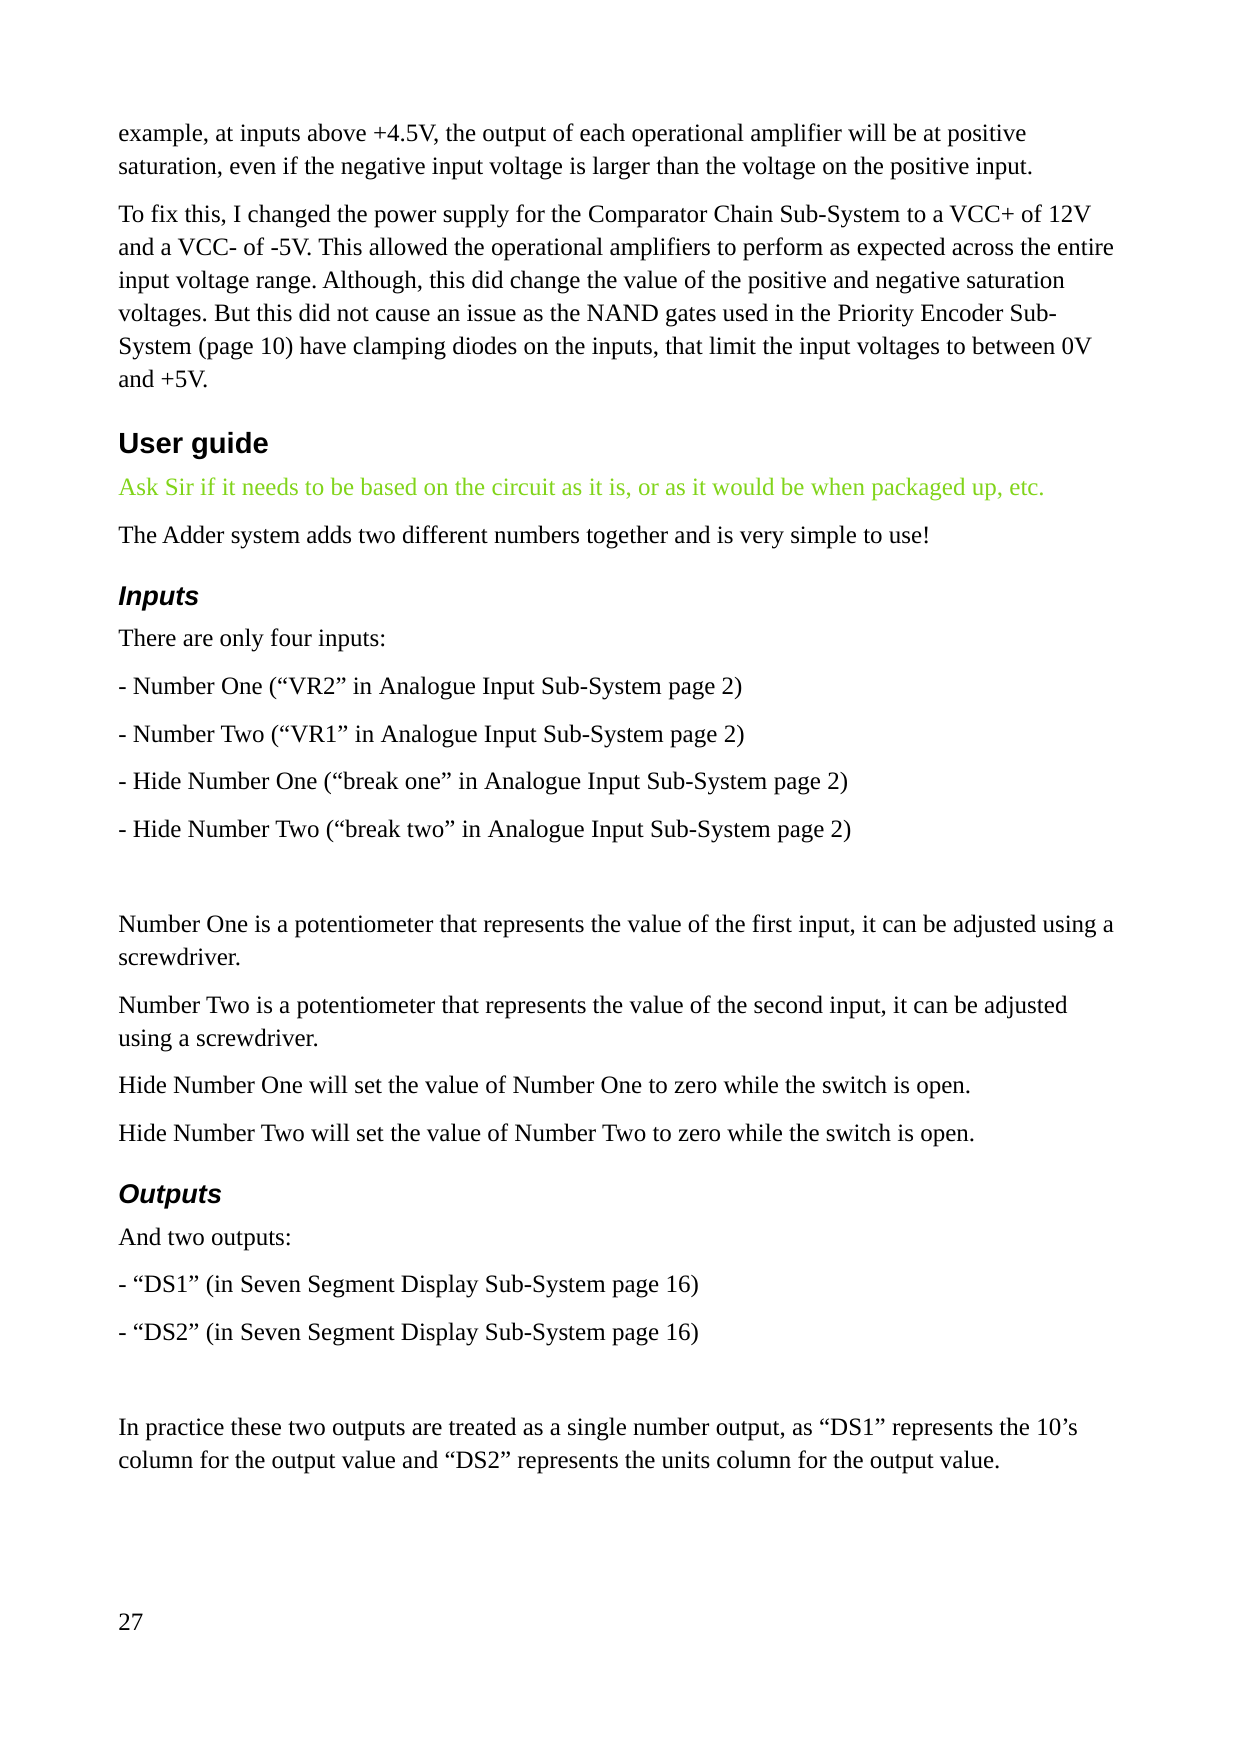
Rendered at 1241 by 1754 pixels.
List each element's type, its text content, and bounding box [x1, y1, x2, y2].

text There are only four inputs: [118, 623, 1122, 652]
text - “DS1” (in Seven Segment Display Sub-System page 16) [118, 1269, 1122, 1298]
text Ask Sir if it needs to be based on the circuit as it is, or as it would be when packaged up, etc. [118, 472, 1122, 501]
text Number Two is a potentiometer that represents the value of the second input, it can be adjusted using a screwdriver. [118, 990, 1122, 1052]
text Number One is a potentiometer that represents the value of the first input, it can be adjusted using a screwdriver. [118, 909, 1122, 971]
text - Hide Number One (“break one” in Analogue Input Sub-System page 2) [118, 766, 1122, 795]
text In practice these two outputs are treated as a single number output, as “DS1” represents the 10’s column for the output value and “DS2” represents the units column for the output value. [118, 1412, 1122, 1474]
subtitle User guide [118, 426, 1122, 459]
text Hide Number Two will set the value of Number Two to zero while the switch is open. [118, 1118, 1122, 1147]
text - “DS2” (in Seven Segment Display Sub-System page 16) [118, 1317, 1122, 1346]
text - Hide Number Two (“break two” in Analogue Input Sub-System page 2) [118, 814, 1122, 843]
text Hide Number One will set the value of Number One to zero while the switch is open. [118, 1070, 1122, 1099]
text example, at inputs above +4.5V, the output of each operational amplifier will be at positive saturation, even if the negative input voltage is larger than the voltage on the positive input. [118, 118, 1122, 180]
text The Adder system adds two different numbers together and is very simple to use! [118, 520, 1122, 548]
text And two outputs: [118, 1222, 1122, 1251]
subtitle Inputs [118, 580, 1122, 611]
text - Number Two (“VR1” in Analogue Input Sub-System page 2) [118, 719, 1122, 747]
text To fix this, I changed the power supply for the Comparator Chain Sub-System to a VCC+ of 12V and a VCC- of -5V. This allowed the operational amplifiers to perform as expected across the entire input voltage range. Although, this did change the value of the positive and negative saturation voltages. But this did not cause an issue as the NAND gates used in the Priority Encoder Sub-System (page 10) have clamping diodes on the inputs, that limit the input voltages to between 0V and +5V. [118, 199, 1122, 393]
subtitle Outputs [118, 1178, 1122, 1209]
text - Number One (“VR2” in Analogue Input Sub-System page 2) [118, 671, 1122, 700]
